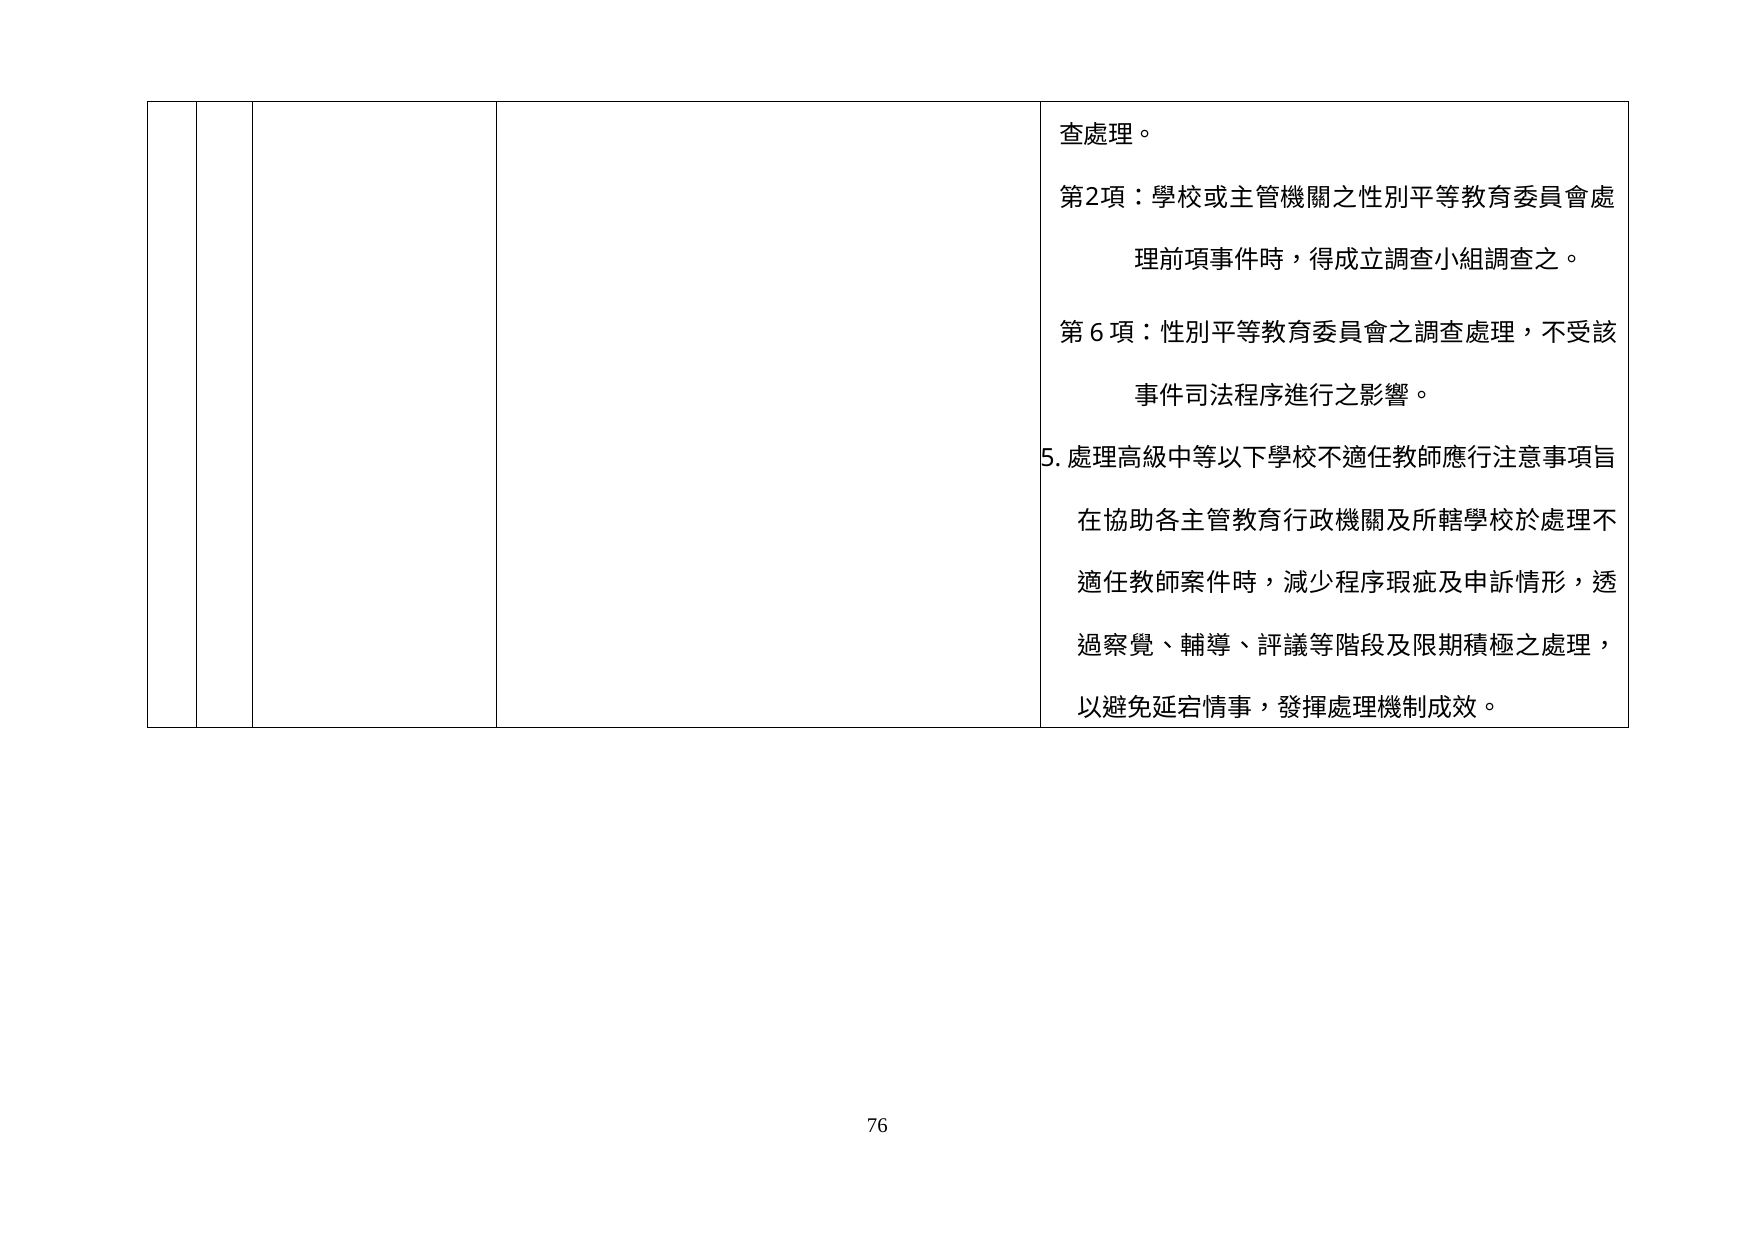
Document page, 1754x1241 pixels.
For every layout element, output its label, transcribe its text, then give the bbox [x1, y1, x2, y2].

table_cell [497, 102, 1040, 727]
table_cell [148, 102, 196, 727]
table_cell [253, 102, 496, 727]
table_cell 查處理。 第2項：學校或主管機關之性別平等教育委員會處理前項事件時，得成立調查小組調查之。 第6項：性別平等教育委員會之調查處理，不受該事件司法程序進行之影響。 5. 處理高級中等以下學校不適任教師應行注意事項旨在協助各主管教育行政機關及所轄學校於處理不適任教師案件時，減少程序瑕疵及申訴情形，透過察覺、輔導、評議等階段及限期積極之處理，以避免延宕情事，發揮處理機制成效。 [1041, 102, 1628, 727]
table_cell [197, 102, 252, 727]
